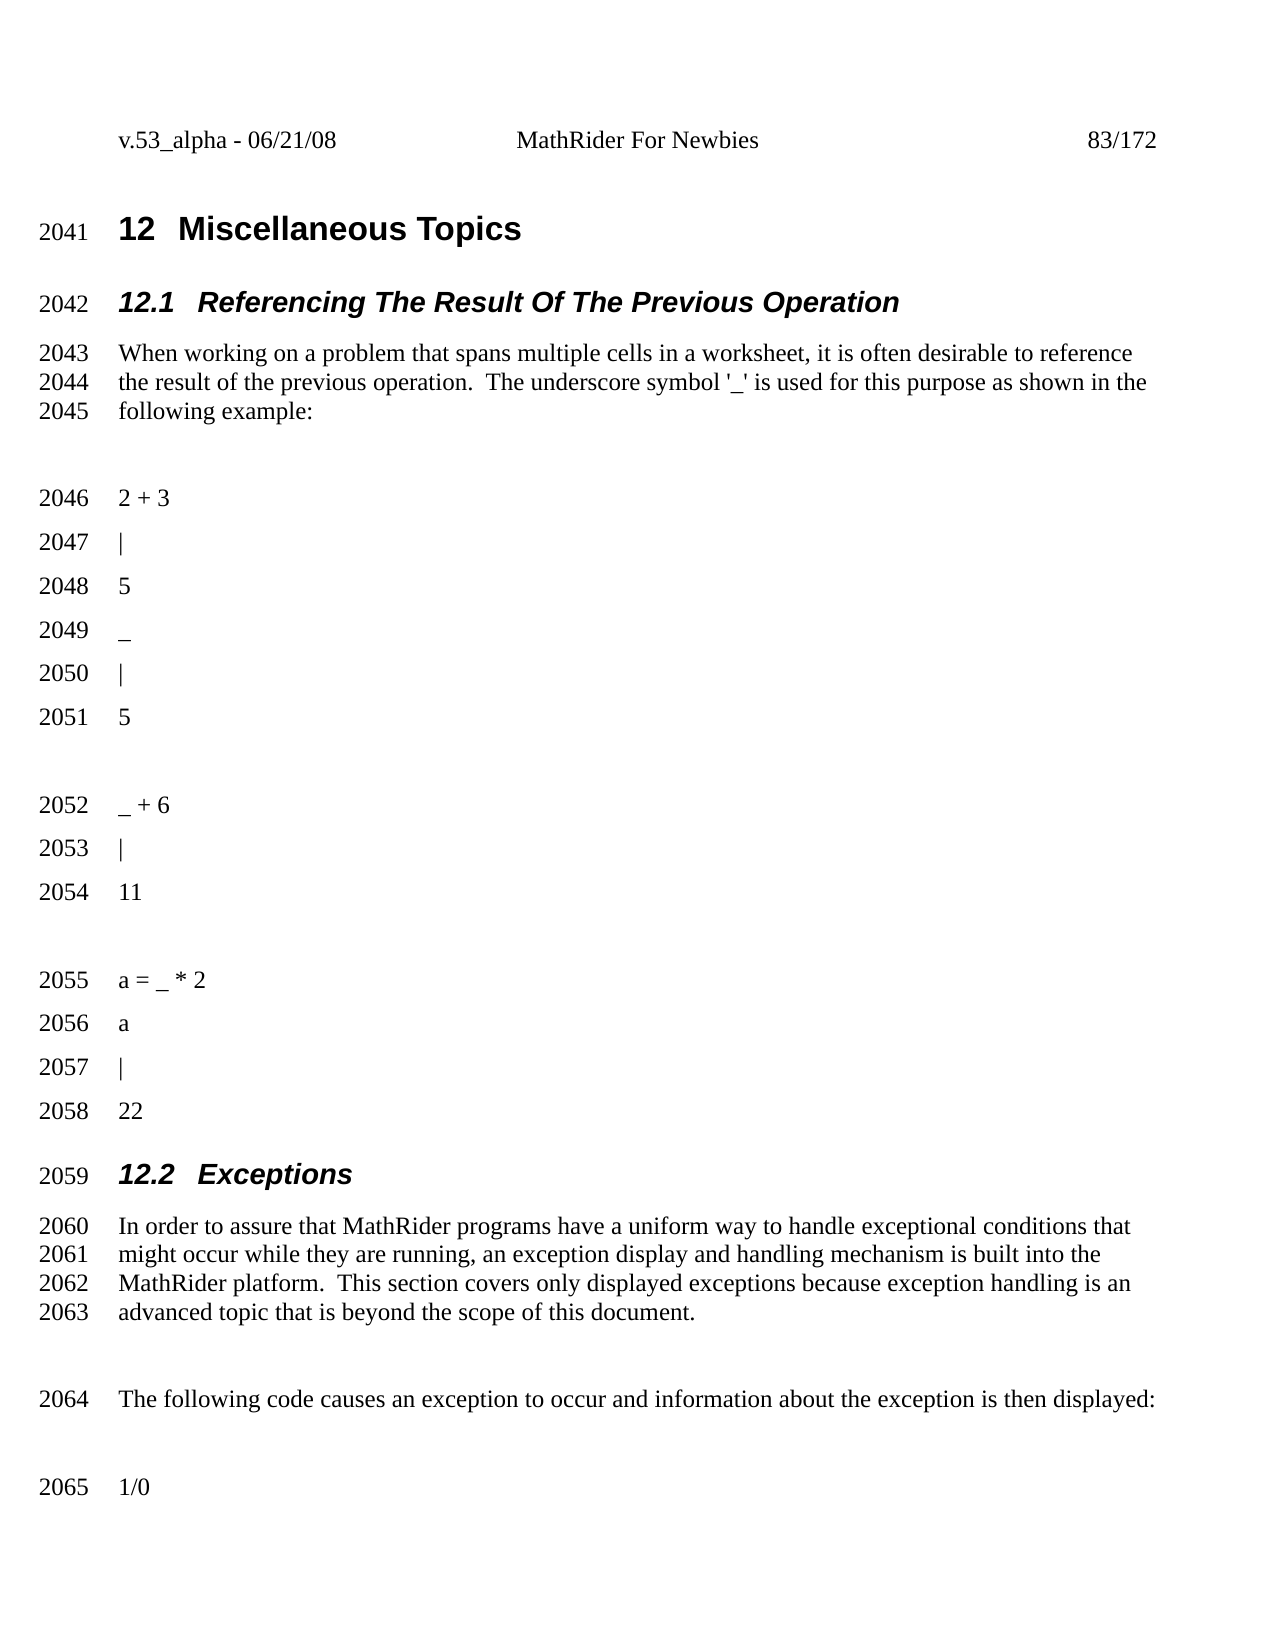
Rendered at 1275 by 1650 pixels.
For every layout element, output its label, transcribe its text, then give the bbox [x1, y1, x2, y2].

text 1/0 [118, 1472, 1157, 1501]
subtitle Referencing The Result Of The Previous Operation [118, 285, 1157, 318]
text The following code causes an exception to occur and information about the exception is then displayed: [118, 1384, 1157, 1413]
text 5 [118, 571, 1157, 600]
text 22 [118, 1096, 1157, 1125]
text In order to assure that MathRider programs have a uniform way to handle exceptional conditions that might occur while they are running, an exception display and handling mechanism is built into the MathRider platform. This section covers only displayed exceptions because exception handling is an advanced topic that is beyond the scope of this document. [118, 1211, 1157, 1326]
text _ [118, 615, 1157, 643]
text | [118, 833, 1157, 862]
text | [118, 658, 1157, 687]
subtitle Exceptions [118, 1157, 1157, 1191]
text 2 + 3 [118, 483, 1157, 512]
text a = _ * 2 [118, 965, 1157, 993]
text | [118, 1052, 1157, 1081]
text | [118, 527, 1157, 556]
subtitle Miscellaneous Topics [118, 209, 1157, 247]
text a [118, 1008, 1157, 1037]
text 5 [118, 702, 1157, 731]
text _ + 6 [118, 790, 1157, 818]
text 11 [118, 877, 1157, 906]
text When working on a problem that spans multiple cells in a worksheet, it is often desirable to reference the result of the previous operation. The underscore symbol '_' is used for this purpose as shown in the following example: [118, 338, 1157, 425]
